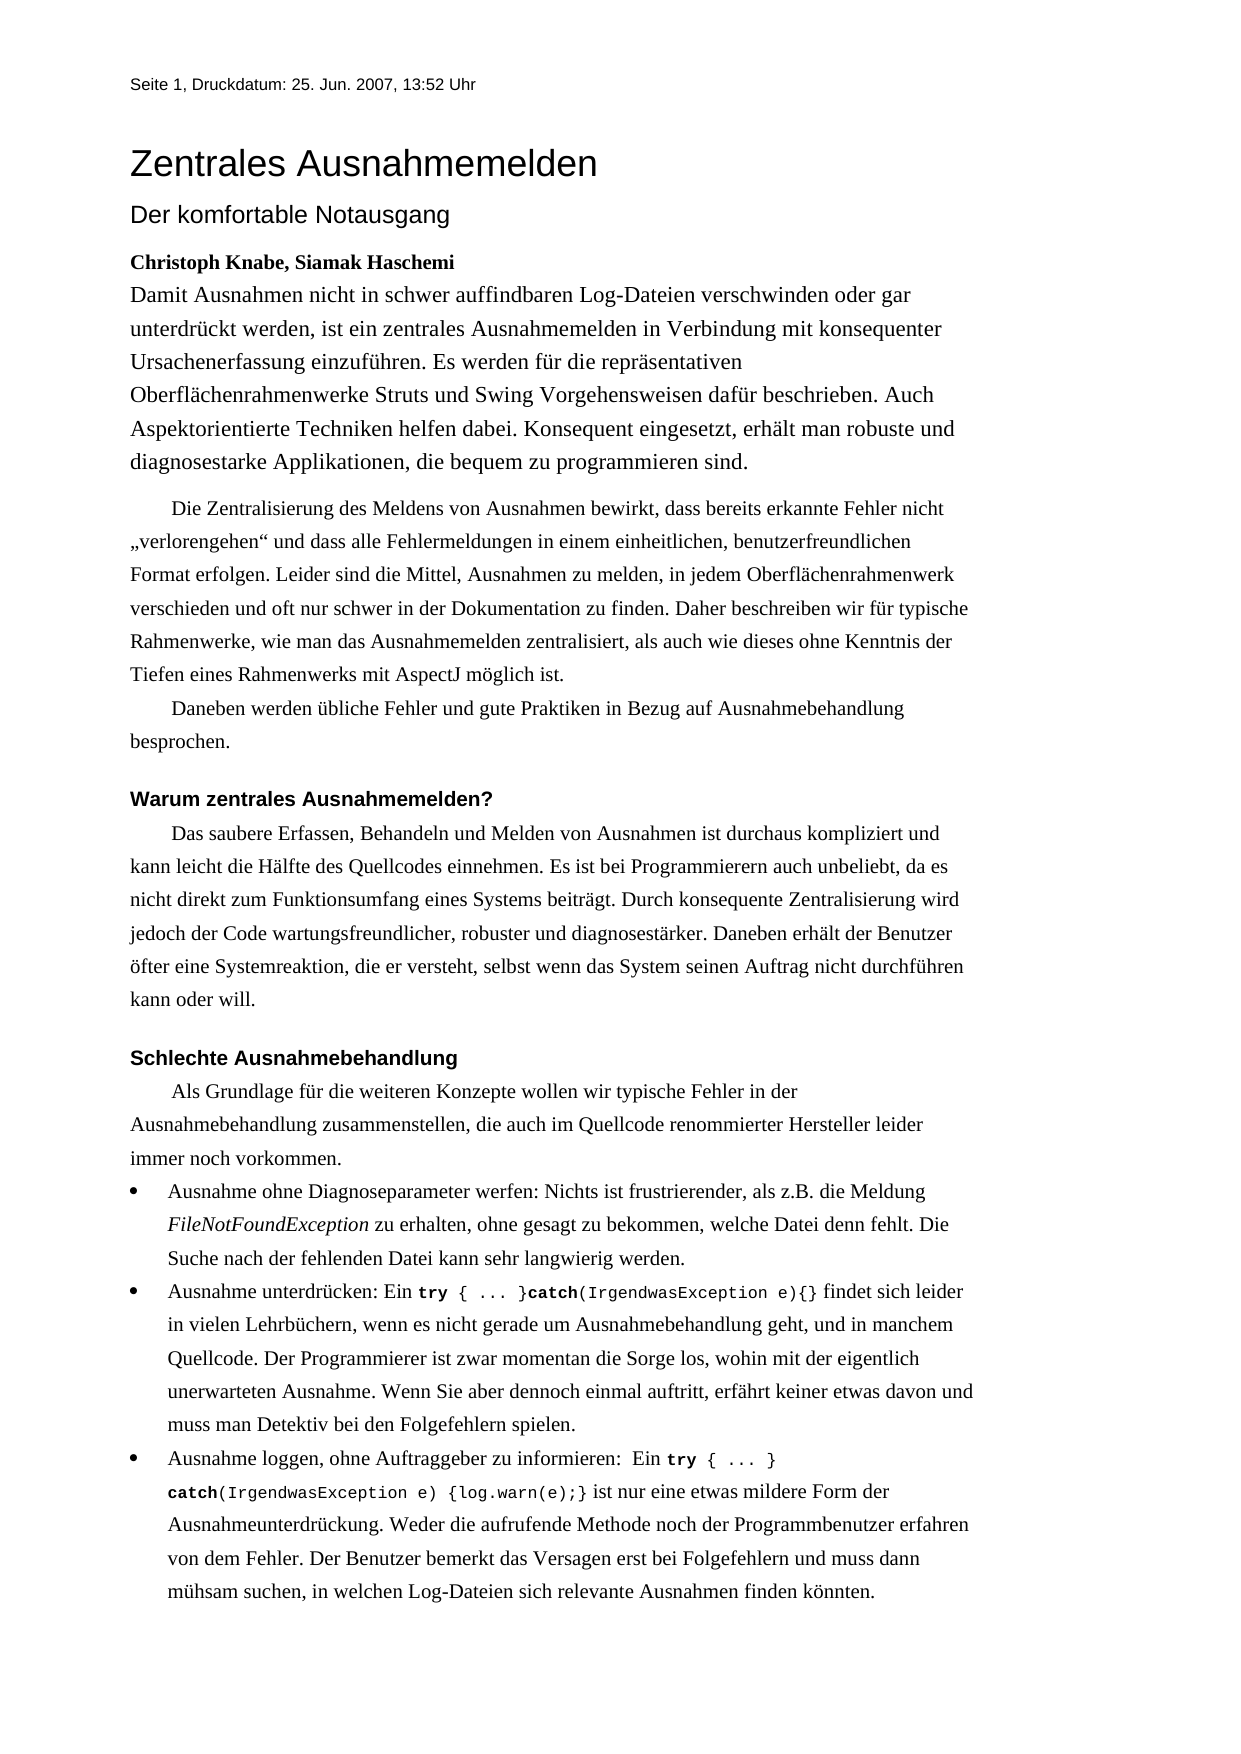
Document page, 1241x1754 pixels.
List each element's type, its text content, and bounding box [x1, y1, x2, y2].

list Ausnahme unterdrücken: Ein try { ... }catch(IrgendwasException e){} findet sich leider in vielen Lehrbüchern, wenn es nicht gerade um Ausnahmebehandlung geht, und in manchem Quellcode. Der Programmierer ist zwar momentan die Sorge los, wohin mit der eigentlich unerwarteten Ausnahme. Wenn Sie aber dennoch einmal auftritt, erfährt keiner etwas davon und muss man Detektiv bei den Folgefehlern spielen. [130, 1272, 974, 1438]
text Der komfortable Notausgang [130, 197, 974, 230]
text Das saubere Erfassen, Behandeln und Melden von Ausnahmen ist durchaus kompliziert und kann leicht die Hälfte des Quellcodes einnehmen. Es ist bei Programmierern auch unbeliebt, da es nicht direkt zum Funktionsumfang eines Systems beiträgt. Durch konsequente Zentralisierung wird jedoch der Code wartungsfreundlicher, robuster und diagnosestärker. Daneben erhält der Benutzer öfter eine Systemreaktion, die er versteht, selbst wenn das System seinen Auftrag nicht durchführen kann oder will. [130, 813, 974, 1013]
text Warum zentrales Ausnahmemelden? [130, 780, 974, 813]
list Ausnahme loggen, ohne Auftraggeber zu informieren: Ein try { ... } catch(IrgendwasException e) {log.warn(e);} ist nur eine etwas mildere Form der Ausnahmeunterdrückung. Weder die aufrufende Methode noch der Programmbenutzer erfahren von dem Fehler. Der Benutzer bemerkt das Versagen erst bei Folgefehlern und muss dann mühsam suchen, in welchen Log-Dateien sich relevante Ausnahmen finden könnten. [130, 1438, 974, 1605]
text Zentrales Ausnahmemelden [130, 142, 974, 184]
text Die Zentralisierung des Meldens von Ausnahmen bewirkt, dass bereits erkannte Fehler nicht „verlorengehen“ und dass alle Fehlermeldungen in einem einheitlichen, benutzerfreundlichen Format erfolgen. Leider sind die Mittel, Ausnahmen zu melden, in jedem Oberflächenrahmenwerk verschieden und oft nur schwer in der Dokumentation zu finden. Daher beschreiben wir für typische Rahmenwerke, wie man das Ausnahmemelden zentralisiert, als auch wie dieses ohne Kenntnis der Tiefen eines Rahmenwerks mit AspectJ möglich ist. [130, 488, 974, 688]
text Damit Ausnahmen nicht in schwer auffindbaren Log-Dateien verschwinden oder gar unterdrückt werden, ist ein zentrales Ausnahmemelden in Verbindung mit konsequenter Ursachenerfassung einzuführen. Es werden für die repräsentativen Oberflächenrahmenwerke Struts und Swing Vorgehensweisen dafür beschrieben. Auch Aspektorientierte Techniken helfen dabei. Konsequent eingesetzt, erhält man robuste und diagnosestarke Applikationen, die bequem zu programmieren sind. [130, 276, 974, 476]
text Als Grundlage für die weiteren Konzepte wollen wir typische Fehler in der Ausnahmebehandlung zusammenstellen, die auch im Quellcode renommierter Hersteller leider immer noch vorkommen. [130, 1072, 974, 1172]
text Schlechte Ausnahmebehandlung [130, 1038, 974, 1072]
list Ausnahme ohne Diagnoseparameter werfen: Nichts ist frustrierender, als z.B. die Meldung FileNotFoundException zu erhalten, ohne gesagt zu bekommen, welche Datei denn fehlt. Die Suche nach der fehlenden Datei kann sehr langwierig werden. [130, 1172, 974, 1272]
text Christoph Knabe, Siamak Haschemi [130, 243, 974, 276]
text Daneben werden übliche Fehler und gute Praktiken in Bezug auf Ausnahmebehandlung besprochen. [130, 688, 974, 755]
